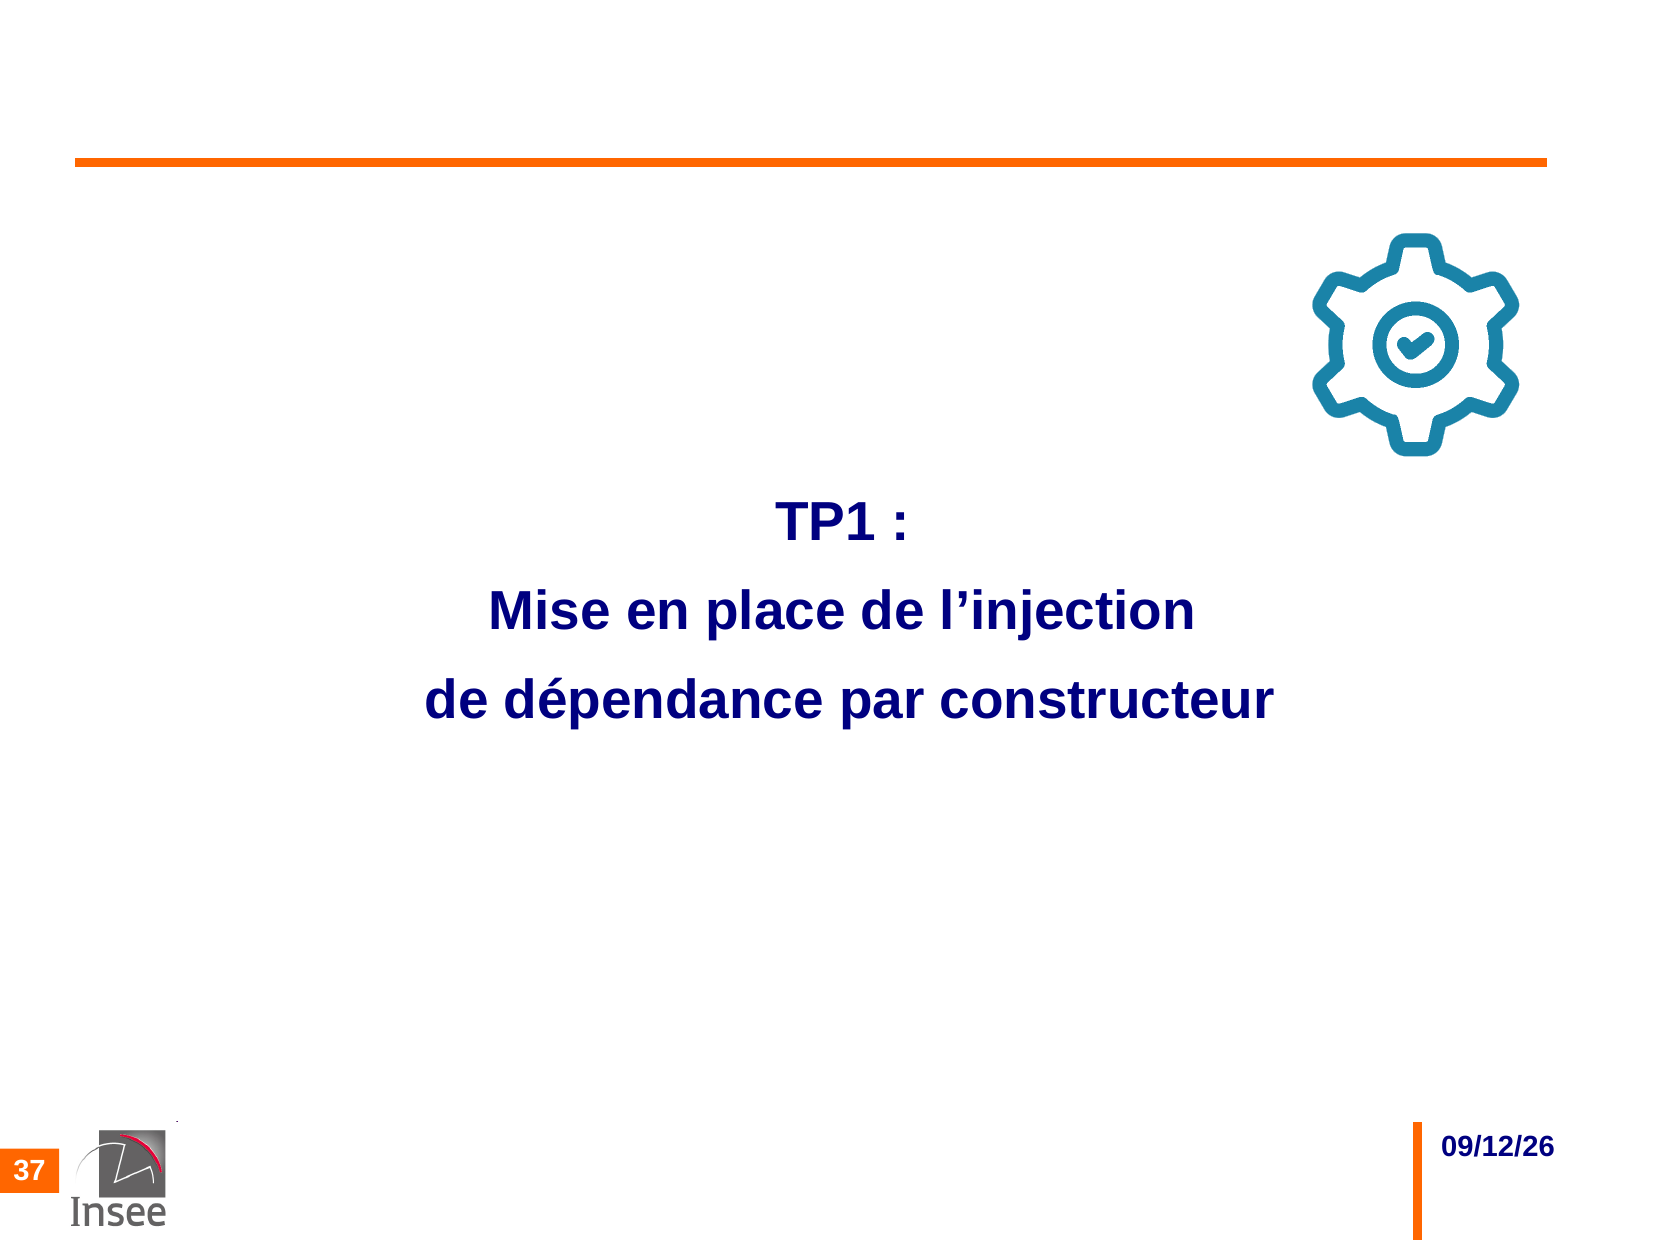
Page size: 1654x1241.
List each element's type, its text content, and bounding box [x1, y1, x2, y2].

picture [62, 1121, 178, 1241]
list TP1 : Mise en place de l’injection de dépendance par constructeur [53, 490, 1601, 733]
picture [1287, 216, 1544, 473]
